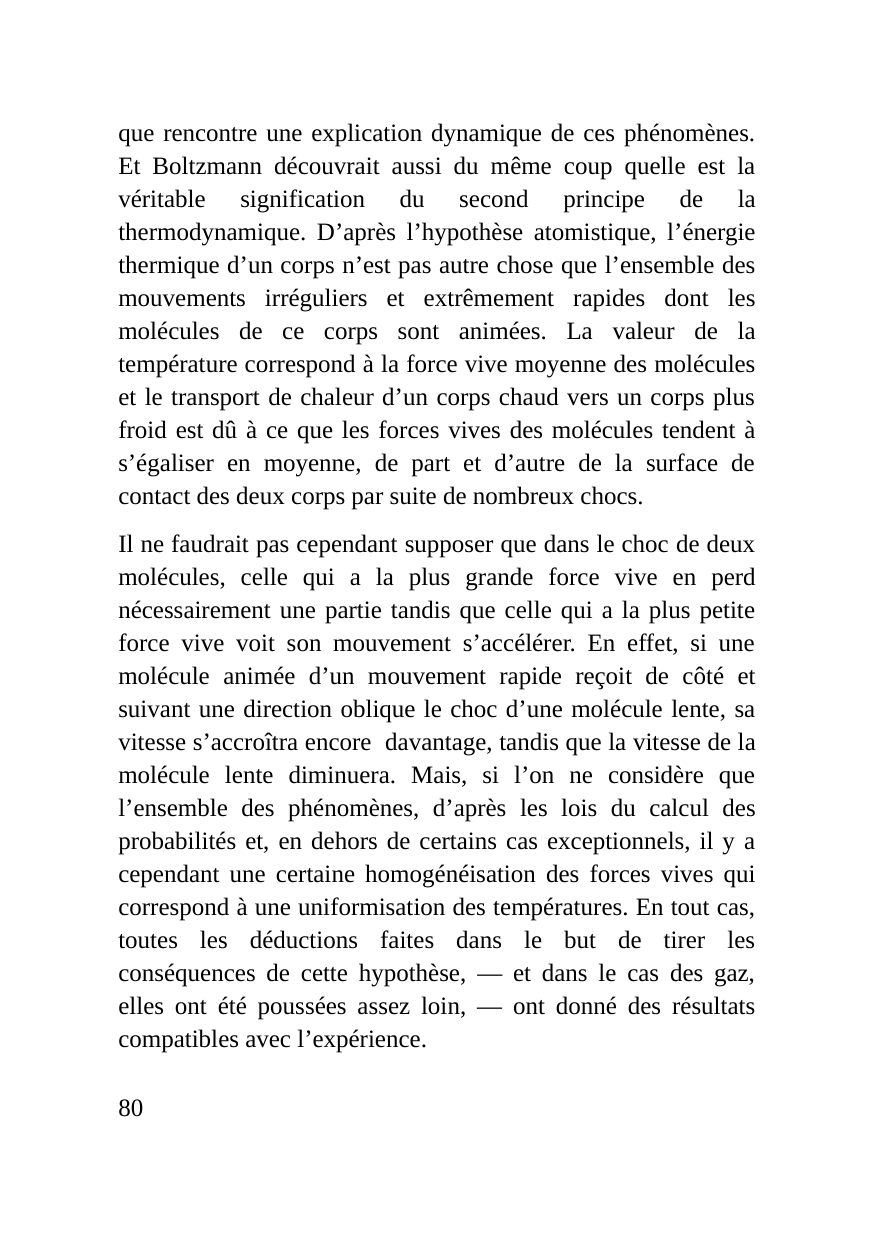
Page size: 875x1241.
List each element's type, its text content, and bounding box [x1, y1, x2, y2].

text Il ne faudrait pas cependant supposer que dans le choc de deux molécules, celle qui a la plus grande force vive en perd nécessairement une partie tandis que celle qui a la plus petite force vive voit son mouvement s’accélérer. En effet, si une molécule animée d’un mouvement rapide reçoit de côté et suivant une direction oblique le choc d’une molécule lente, sa vitesse s’accroîtra encore davantage, tandis que la vitesse de la molécule lente diminuera. Mais, si l’on ne considère que l’ensemble des phénomènes, d’après les lois du calcul des probabilités et, en dehors de certains cas exceptionnels, il y a cependant une certaine homogénéisation des forces vives qui correspond à une uniformisation des températures. En tout cas, toutes les déductions faites dans le but de tirer les conséquences de cette hypothèse, — et dans le cas des gaz, elles ont été poussées assez loin, — ont donné des résultats compatibles avec l’expérience. [118, 529, 756, 1053]
text que rencontre une explication dynamique de ces phénomènes. Et Boltzmann découvrait aussi du même coup quelle est la véritable signification du second principe de la thermodynamique. D’après l’hypothèse atomistique, l’énergie thermique d’un corps n’est pas autre chose que l’ensemble des mouvements irréguliers et extrêmement rapides dont les molécules de ce corps sont animées. La valeur de la température correspond à la force vive moyenne des molécules et le transport de chaleur d’un corps chaud vers un corps plus froid est dû à ce que les forces vives des molécules tendent à s’égaliser en moyenne, de part et d’autre de la surface de contact des deux corps par suite de nombreux chocs. [118, 118, 756, 510]
